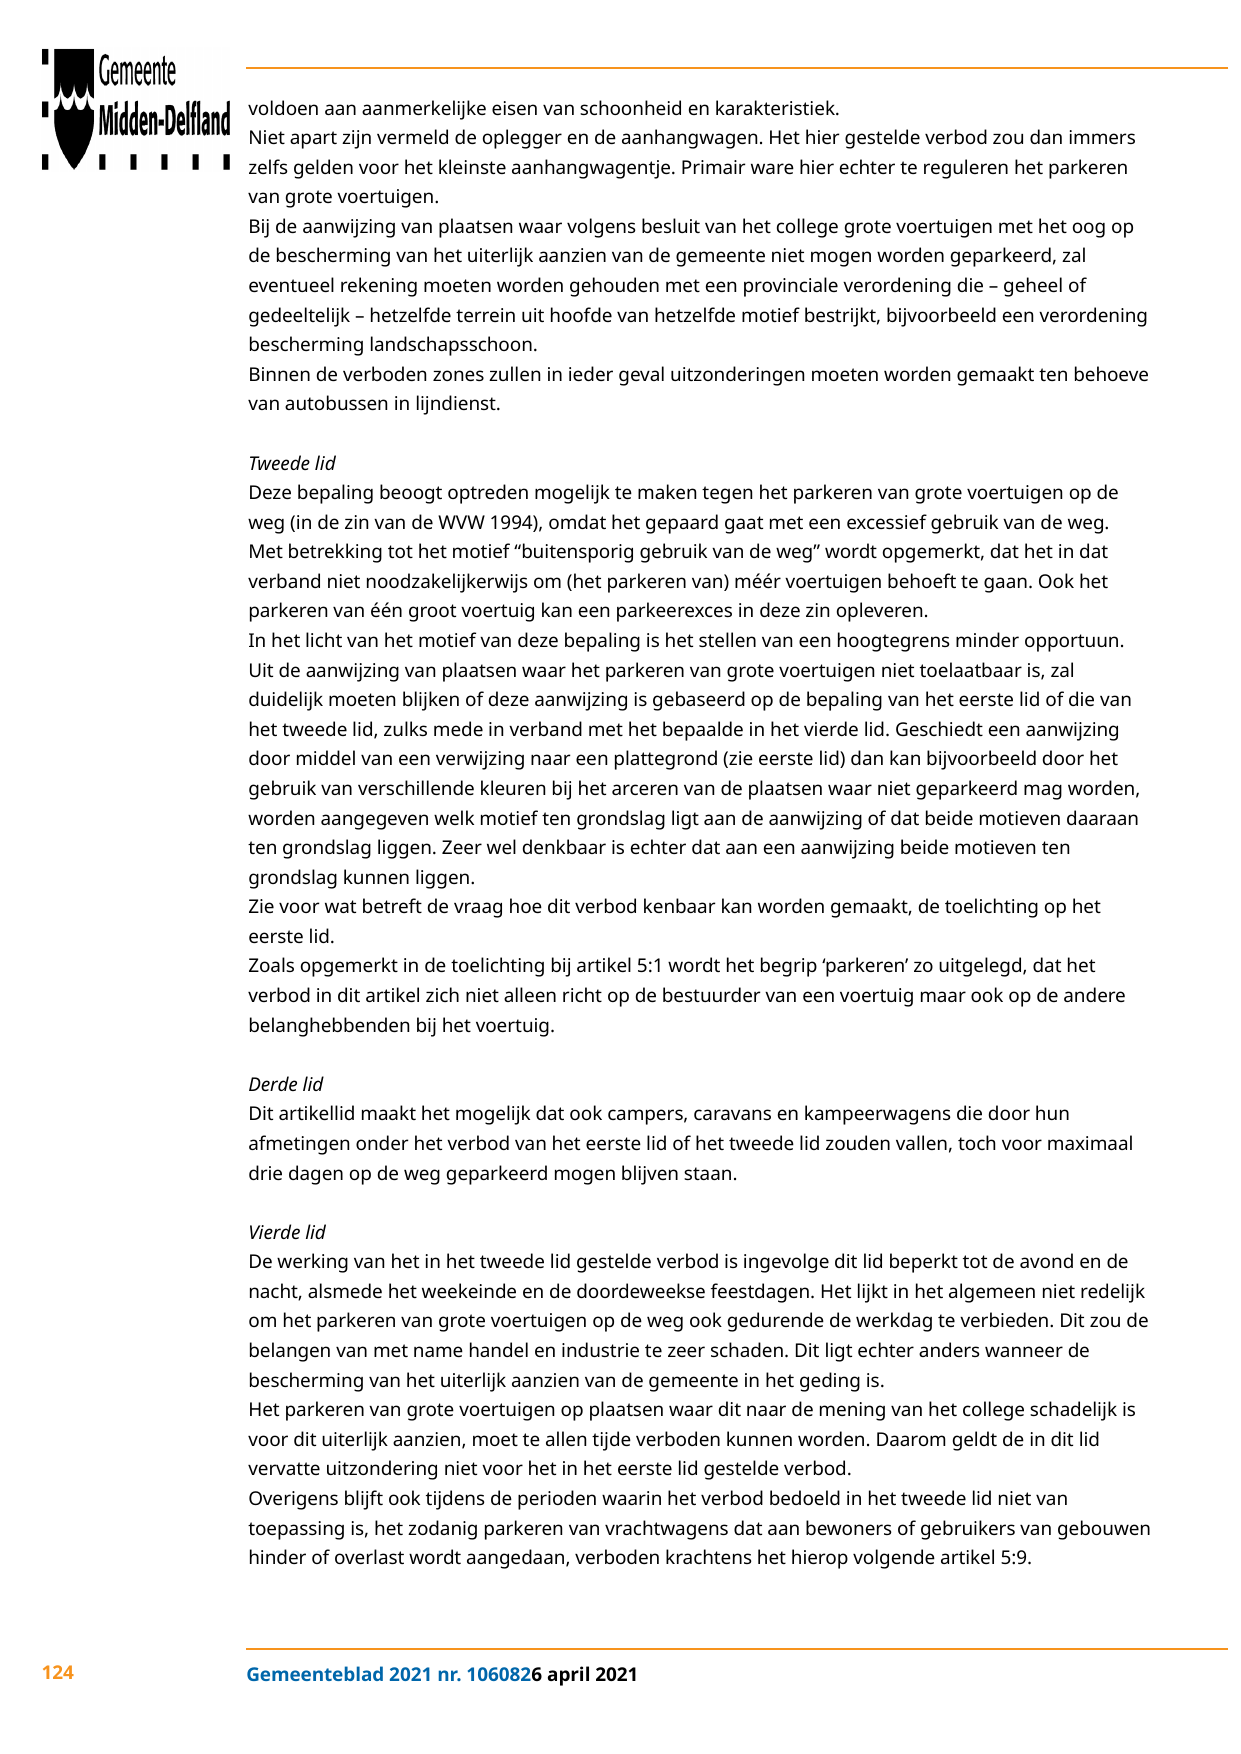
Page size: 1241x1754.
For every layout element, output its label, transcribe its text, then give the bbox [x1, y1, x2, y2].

text Binnen de verboden zones zullen in ieder geval uitzonderingen moeten worden gemaakt ten behoeve van autobussen in lijndienst. [248, 361, 1152, 416]
text Met betrekking tot het motief “buitensporig gebruik van de weg” wordt opgemerkt, dat het in dat verband niet noodzakelijkerwijs om (het parkeren van) méér voertuigen behoeft te gaan. Ook het parkeren van één groot voertuig kan een parkeerexces in deze zin opleveren. [248, 538, 1152, 623]
text Zie voor wat betreft de vraag hoe dit verbod kenbaar kan worden gemaakt, de toelichting op het eerste lid. [248, 893, 1152, 949]
text voldoen aan aanmerkelijke eisen van schoonheid en karakteristiek. [248, 95, 1152, 121]
text Vierde lid [248, 1219, 1152, 1245]
text De werking van het in het tweede lid gestelde verbod is ingevolge dit lid beperkt tot de avond en de nacht, alsmede het weekeinde en de doordeweekse feestdagen. Het lijkt in het algemeen niet redelijk om het parkeren van grote voertuigen op de weg ook gedurende de werkdag te verbieden. Dit zou de belangen van met name handel en industrie te zeer schaden. Dit ligt echter anders wanneer de bescherming van het uiterlijk aanzien van de gemeente in het geding is. [248, 1248, 1152, 1393]
text Deze bepaling beoogt optreden mogelijk te maken tegen het parkeren van grote voertuigen op de weg (in de zin van de WVW 1994), omdat het gepaard gaat met een excessief gebruik van de weg. [248, 479, 1152, 535]
picture [41, 47, 231, 172]
text Het parkeren van grote voertuigen op plaatsen waar dit naar de mening van het college schadelijk is voor dit uiterlijk aanzien, moet te allen tijde verboden kunnen worden. Daarom geldt de in dit lid vervatte uitzondering niet voor het in het eerste lid gestelde verbod. [248, 1396, 1152, 1481]
text Derde lid [248, 1071, 1152, 1097]
text In het licht van het motief van deze bepaling is het stellen van een hoogtegrens minder opportuun. [248, 627, 1152, 653]
text Overigens blijft ook tijdens de perioden waarin het verbod bedoeld in het tweede lid niet van toepassing is, het zodanig parkeren van vrachtwagens dat aan bewoners of gebruikers van gebouwen hinder of overlast wordt aangedaan, verboden krachtens het hierop volgende artikel 5:9. [248, 1485, 1152, 1570]
text Bij de aanwijzing van plaatsen waar volgens besluit van het college grote voertuigen met het oog op de bescherming van het uiterlijk aanzien van de gemeente niet mogen worden geparkeerd, zal eventueel rekening moeten worden gehouden met een provinciale verordening die – geheel of gedeeltelijk – hetzelfde terrein uit hoofde van hetzelfde motief bestrijkt, bijvoorbeeld een verordening bescherming landschapsschoon. [248, 213, 1152, 357]
text Tweede lid [248, 450, 1152, 476]
text Uit de aanwijzing van plaatsen waar het parkeren van grote voertuigen niet toelaatbaar is, zal duidelijk moeten blijken of deze aanwijzing is gebaseerd op de bepaling van het eerste lid of die van het tweede lid, zulks mede in verband met het bepaalde in het vierde lid. Geschiedt een aanwijzing door middel van een verwijzing naar een plattegrond (zie eerste lid) dan kan bijvoorbeeld door het gebruik van verschillende kleuren bij het arceren van de plaatsen waar niet geparkeerd mag worden, worden aangegeven welk motief ten grondslag ligt aan de aanwijzing of dat beide motieven daaraan ten grondslag liggen. Zeer wel denkbaar is echter dat aan een aanwijzing beide motieven ten grondslag kunnen liggen. [248, 657, 1152, 890]
text Niet apart zijn vermeld de oplegger en de aanhangwagen. Het hier gestelde verbod zou dan immers zelfs gelden voor het kleinste aanhangwagentje. Primair ware hier echter te reguleren het parkeren van grote voertuigen. [248, 124, 1152, 209]
text Dit artikellid maakt het mogelijk dat ook campers, caravans en kampeerwagens die door hun afmetingen onder het verbod van het eerste lid of het tweede lid zouden vallen, toch voor maximaal drie dagen op de weg geparkeerd mogen blijven staan. [248, 1101, 1152, 1186]
text Zoals opgemerkt in de toelichting bij artikel 5:1 wordt het begrip ‘parkeren’ zo uitgelegd, dat het verbod in dit artikel zich niet alleen richt op de bestuurder van een voertuig maar ook op de andere belanghebbenden bij het voertuig. [248, 953, 1152, 1038]
